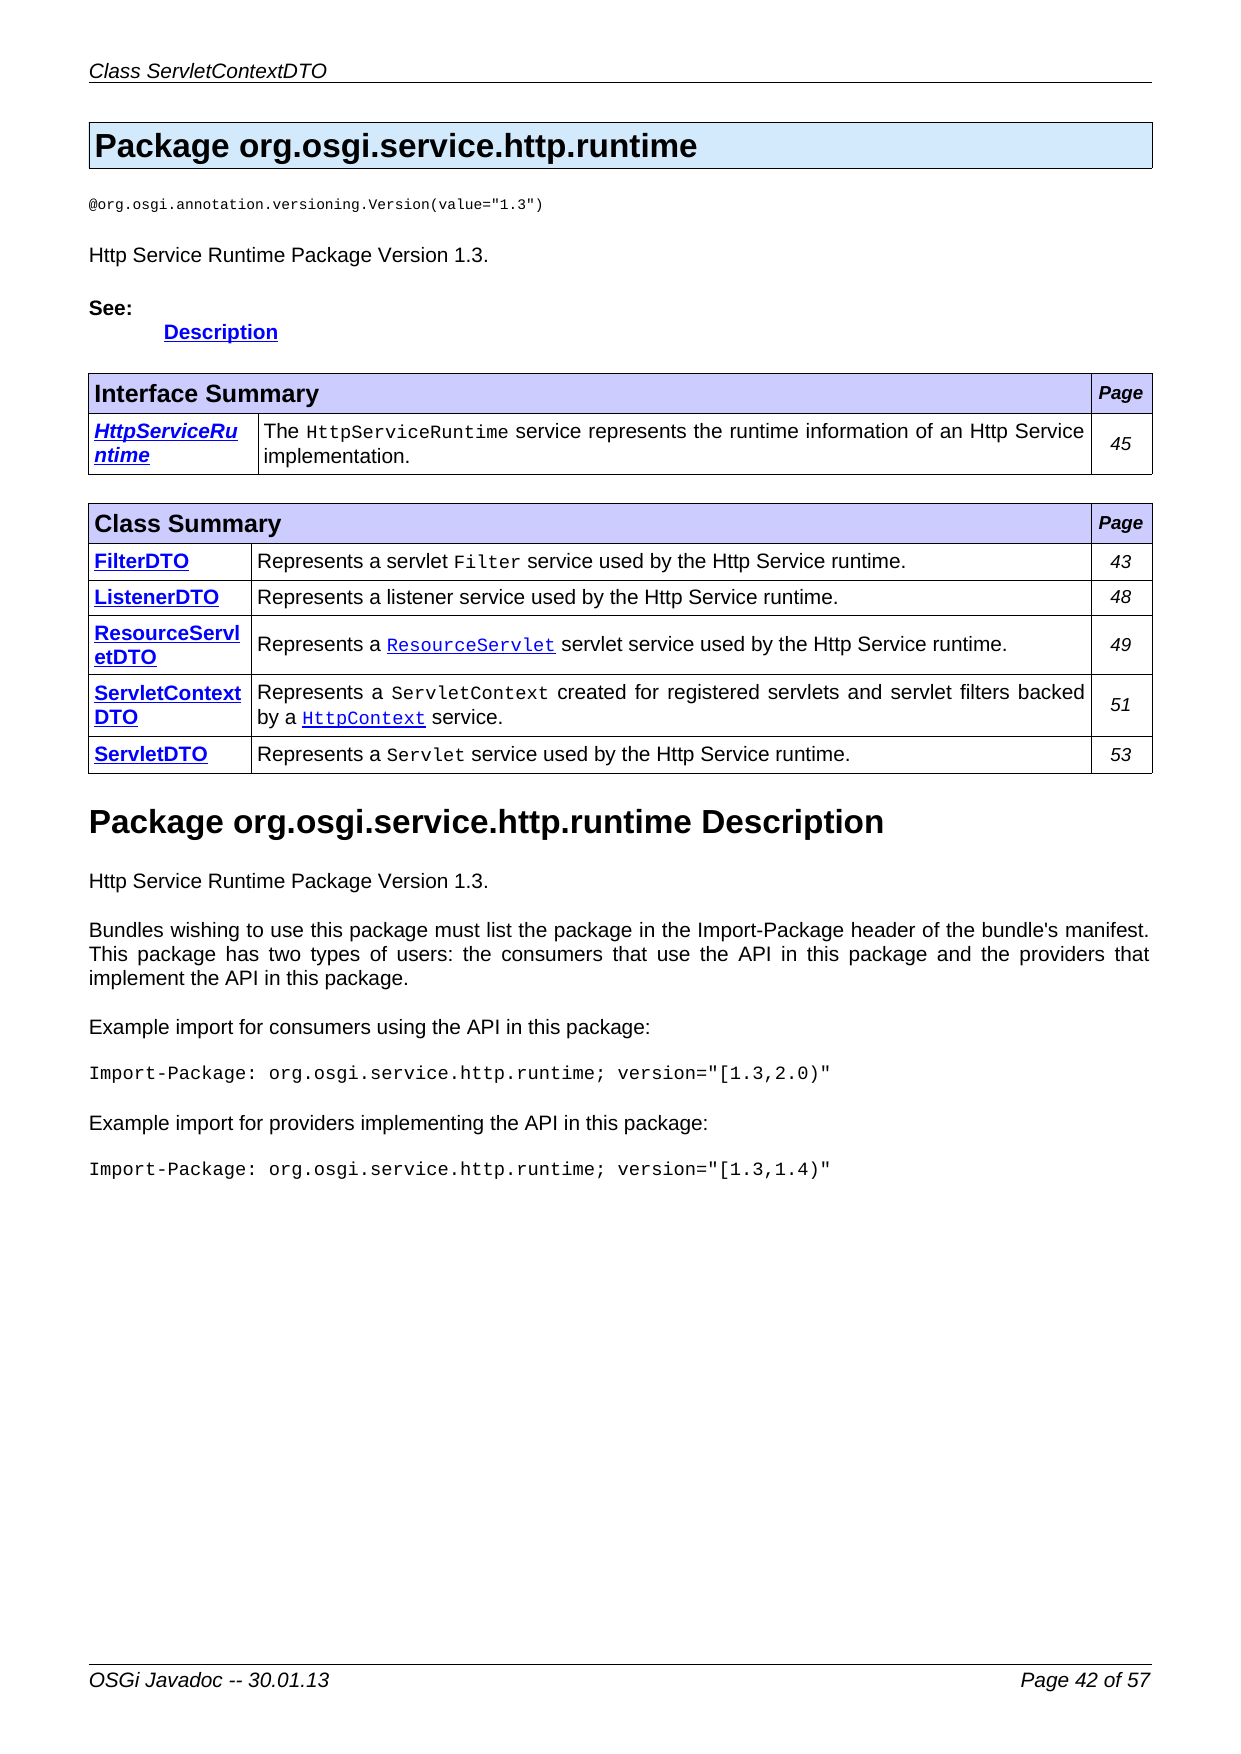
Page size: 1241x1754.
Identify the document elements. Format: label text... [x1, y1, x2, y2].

text Description [163, 320, 1152, 344]
subtitle Package org.osgi.service.http.runtime [90, 123, 1152, 168]
table_cell 44 [1092, 414, 1152, 473]
text Http Service Runtime Package Version 1.3. [88, 243, 1152, 267]
table_header Interface Summary [89, 374, 1091, 413]
text Import-Package: org.osgi.service.http.runtime; version="[1.3,2.0)" [88, 1064, 1152, 1085]
text Package org.osgi.service.http.runtime Description [88, 802, 1152, 840]
table_cell FilterDTO [89, 544, 251, 579]
table_cell 48 [1092, 616, 1152, 674]
table_cell Represents a ResourceServlet servlet service used by the Http Service runtime. [252, 616, 1091, 674]
table_cell Represents a listener service used by the Http Service runtime. [252, 581, 1091, 615]
text Import-Package: org.osgi.service.http.runtime; version="[1.3,1.4)" [88, 1159, 1152, 1181]
table_cell 52 [1092, 737, 1152, 772]
table_cell Represents a ServletContext created for registered servlets and servlet filters backed by a HttpContext service. [252, 675, 1091, 736]
table_cell Represents a Servlet service used by the Http Service runtime. [252, 737, 1091, 772]
table_cell ServletDTO [89, 737, 251, 772]
text Example import for consumers using the API in this package: [88, 1015, 1152, 1039]
table_cell ListenerDTO [89, 581, 251, 615]
table_cell HttpServiceRuntime [89, 414, 258, 473]
text @org.osgi.annotation.versioning.Version(value="1.3") [88, 197, 1152, 213]
table_cell 50 [1092, 675, 1152, 736]
table_header Page [1092, 504, 1152, 543]
table_cell 47 [1092, 581, 1152, 615]
table_cell Represents a servlet Filter service used by the Http Service runtime. [252, 544, 1091, 579]
table_header Class Summary [89, 504, 1091, 543]
text Http Service Runtime Package Version 1.3. [88, 869, 1152, 893]
table_cell The HttpServiceRuntime service represents the runtime information of an Http Service implementation. [259, 414, 1091, 473]
table_cell ResourceServletDTO [89, 616, 251, 674]
table_cell 42 [1092, 544, 1152, 579]
text Bundles wishing to use this package must list the package in the Import-Package header of the bundle's manifest. This package has two types of users: the consumers that use the API in this package and the providers that implement the API in this package. [88, 918, 1152, 990]
table_cell ServletContextDTO [89, 675, 251, 736]
text Example import for providers implementing the API in this package: [88, 1110, 1152, 1134]
text See: [88, 296, 1152, 320]
table_header Page [1092, 374, 1152, 413]
